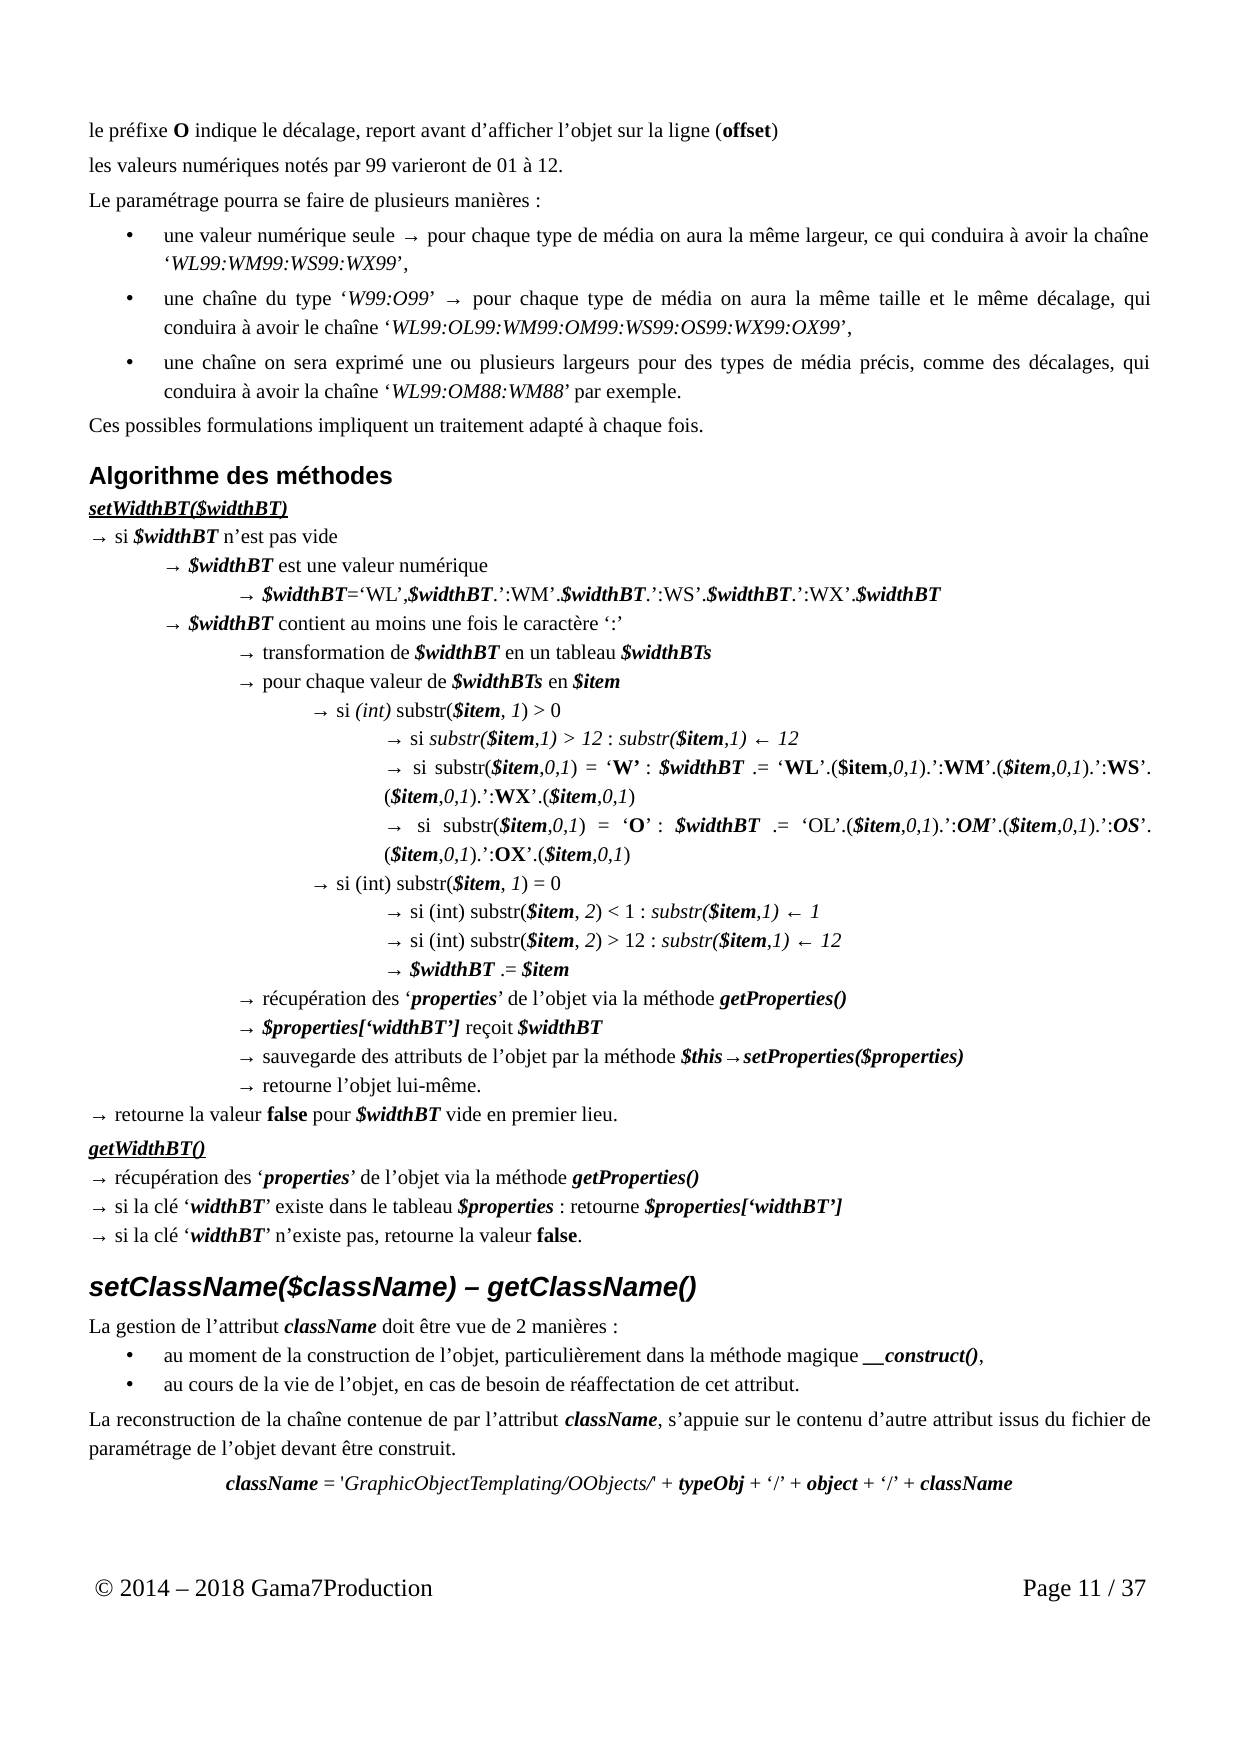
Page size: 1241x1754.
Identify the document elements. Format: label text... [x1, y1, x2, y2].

text → si (int) substr($item, 2) > 12 : substr($item,1) ← 12 [88, 928, 1152, 952]
text → récupération des ‘properties’ de l’objet via la méthode getProperties() [236, 986, 1152, 1010]
text → si la clé ‘widthBT’ existe dans le tableau $properties : retourne $properties[‘widthBT’] [88, 1194, 1152, 1218]
text → si substr($item,0,1) = ‘O’ : $widthBT .= ‘OL’.($item,0,1).’:OM’.($item,0,1).’:OS’.($item,0,1).’:OX’.($item,0,1) [384, 813, 1152, 866]
text Ces possibles formulations impliquent un traitement adapté à chaque fois. [88, 413, 1152, 437]
list une chaîne on sera exprimé une ou plusieurs largeurs pour des types de média précis, comme des décalages, qui conduira à avoir la chaîne ‘WL99:OM88:WM88’ par exemple. [126, 350, 1152, 403]
list au moment de la construction de l’objet, particulièrement dans la méthode magique __construct(), [126, 1343, 1152, 1367]
text → si substr($item,0,1) = ‘W’ : $widthBT .= ‘WL’.($item,0,1).’:WM’.($item,0,1).’:WS’.($item,0,1).’:WX’.($item,0,1) [384, 755, 1152, 808]
text → $widthBT .= $item [88, 957, 1152, 981]
text → si $widthBT n’est pas vide [88, 524, 1152, 548]
text La gestion de l’attribut className doit être vue de 2 manières : [88, 1314, 1152, 1338]
text → pour chaque valeur de $widthBTs en $item [88, 669, 1152, 693]
text getWidthBT() [88, 1136, 1152, 1160]
subtitle Algorithme des méthodes [88, 461, 1152, 489]
text → récupération des ‘properties’ de l’objet via la méthode getProperties() [88, 1165, 1152, 1189]
text className = 'GraphicObjectTemplating/OObjects/' + typeObj + ‘/’ + object + ‘/’ + className [88, 1471, 1152, 1495]
list une valeur numérique seule → pour chaque type de média on aura la même largeur, ce qui conduira à avoir la chaîne ‘WL99:WM99:WS99:WX99’, [126, 222, 1152, 275]
list une chaîne du type ‘W99:O99’ → pour chaque type de média on aura la même taille et le même décalage, qui conduira à avoir le chaîne ‘WL99:OL99:WM99:OM99:WS99:OS99:WX99:OX99’, [126, 286, 1152, 339]
subtitle setClassName($className) – getClassName() [88, 1270, 1152, 1302]
text Le paramétrage pourra se faire de plusieurs manières : [88, 188, 1152, 212]
text → transformation de $widthBT en un tableau $widthBTs [88, 640, 1152, 664]
text → si la clé ‘widthBT’ n’existe pas, retourne la valeur false. [88, 1223, 1152, 1247]
text → retourne l’objet lui-même. [236, 1073, 1152, 1097]
text La reconstruction de la chaîne contenue de par l’attribut className, s’appuie sur le contenu d’autre attribut issus du fichier de paramétrage de l’objet devant être construit. [88, 1407, 1152, 1460]
text → si (int) substr($item, 1) = 0 [88, 871, 1152, 895]
text → $widthBT contient au moins une fois le caractère ‘:’ [88, 611, 1152, 635]
text les valeurs numériques notés par 99 varieront de 01 à 12. [88, 153, 1152, 177]
text → si (int) substr($item, 2) < 1 : substr($item,1) ← 1 [88, 899, 1152, 923]
text → $widthBT=‘WL’,$widthBT.’:WM’.$widthBT.’:WS’.$widthBT.’:WX’.$widthBT [88, 582, 1152, 606]
list au cours de la vie de l’objet, en cas de besoin de réaffectation de cet attribut. [126, 1372, 1152, 1396]
text le préfixe O indique le décalage, report avant d’afficher l’objet sur la ligne (offset) [88, 118, 1152, 142]
text setWidthBT($widthBT) [88, 496, 1152, 519]
text → retourne la valeur false pour $widthBT vide en premier lieu. [88, 1101, 1152, 1126]
text → si (int) substr($item, 1) > 0 [88, 697, 1152, 722]
text → $widthBT est une valeur numérique [88, 553, 1152, 577]
text → si substr($item,1) > 12 : substr($item,1) ← 12 [88, 726, 1152, 750]
text → $properties[‘widthBT’] reçoit $widthBT [236, 1015, 1152, 1039]
text → sauvegarde des attributs de l’objet par la méthode $this→setProperties($properties) [236, 1044, 1152, 1068]
